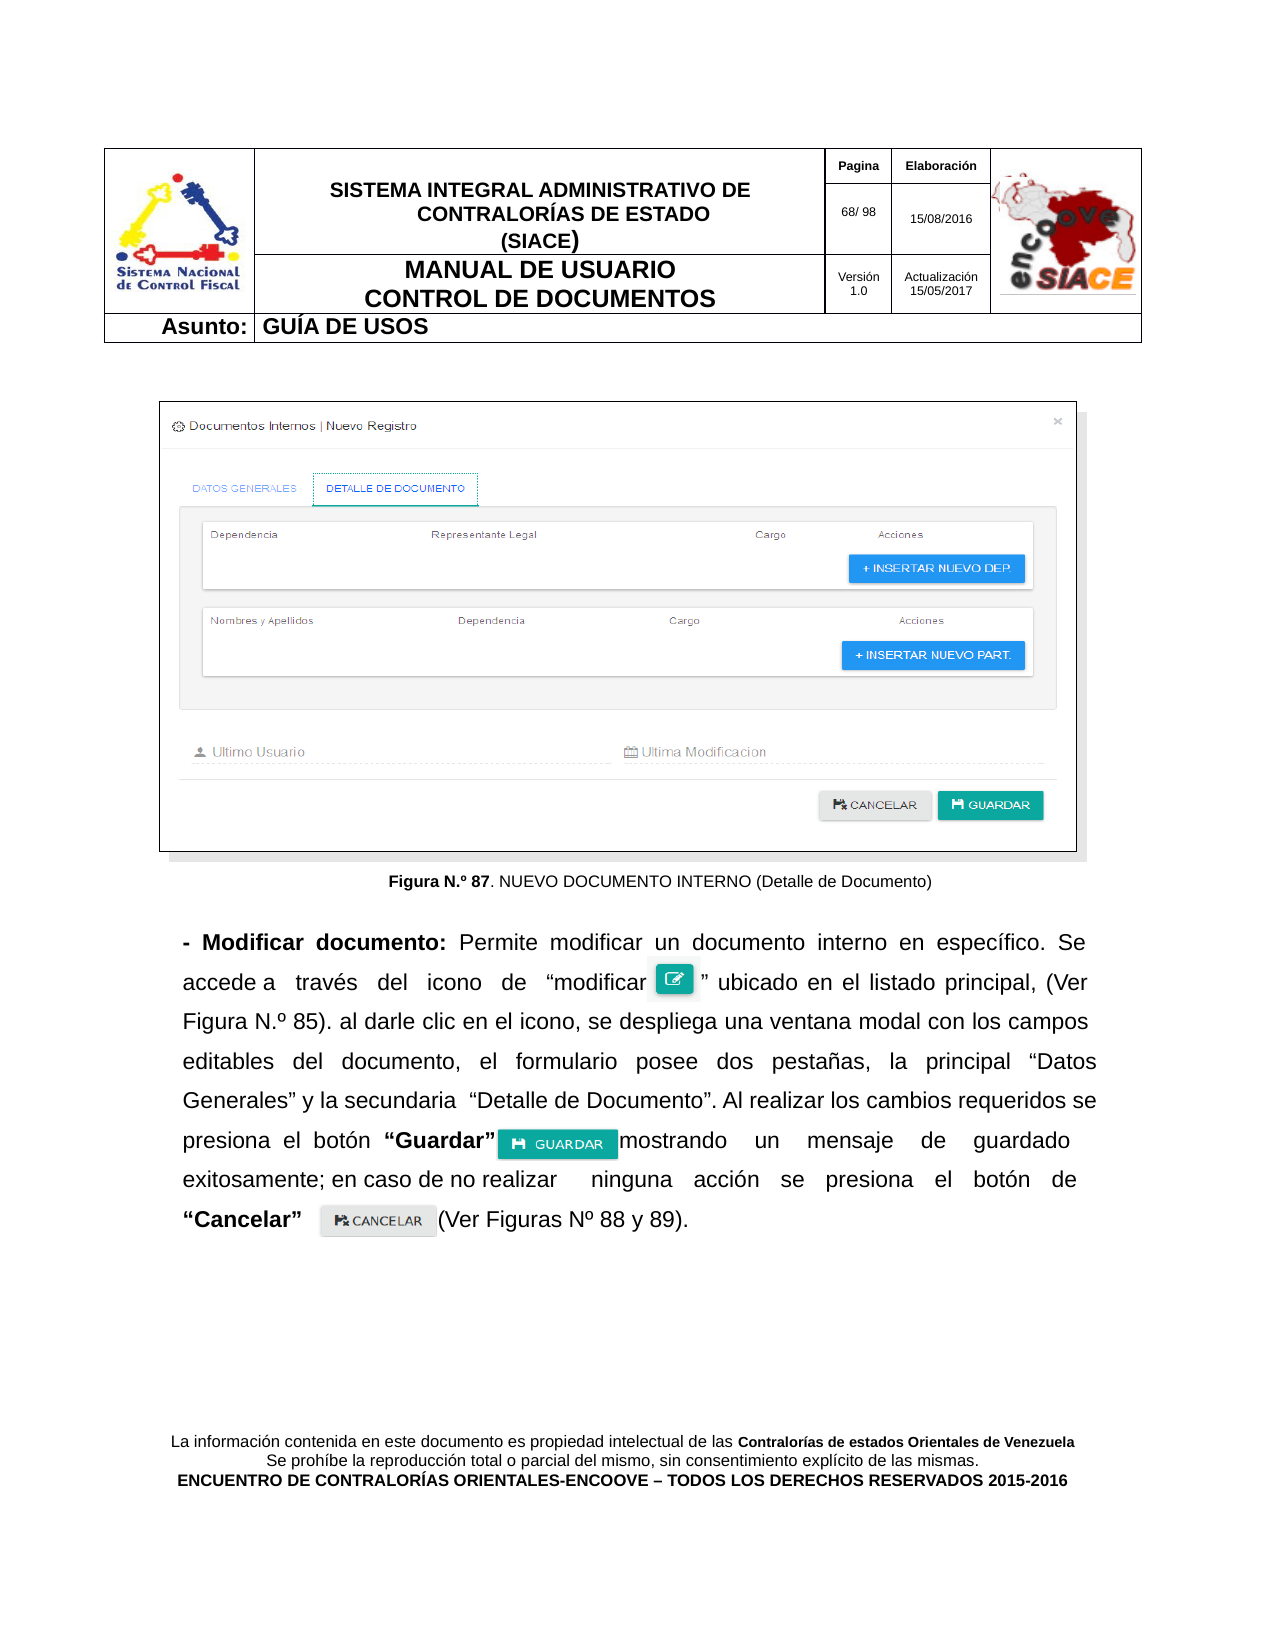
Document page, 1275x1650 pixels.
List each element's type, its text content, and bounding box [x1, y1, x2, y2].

text - Modificar documento: Permite modificar un documento interno en específico. Se accede a través del icono de “modificar ” ubicado en el listado principal, (Ver Figura N.º 85). al darle clic en el icono, se despliega una ventana modal con los campos editables del documento, el formulario posee dos pestañas, la principal “Datos Generales” y la secundaria “Detalle de Documento”. Al realizar los cambios requeridos se presiona el botón “Guardar” mostrando un mensaje de guardado exitosamente; en caso de no realizar ninguna acción se presiona el botón de “Cancelar” (Ver Figuras Nº 88 y 89). [148, 929, 1098, 1232]
picture [991, 169, 1137, 296]
picture [317, 1203, 438, 1237]
picture [495, 1127, 619, 1161]
picture [647, 956, 701, 1002]
picture [106, 169, 252, 296]
list Figura N.º 87. NUEVO DOCUMENTO INTERNO (Detalle de Documento) [185, 401, 1098, 891]
